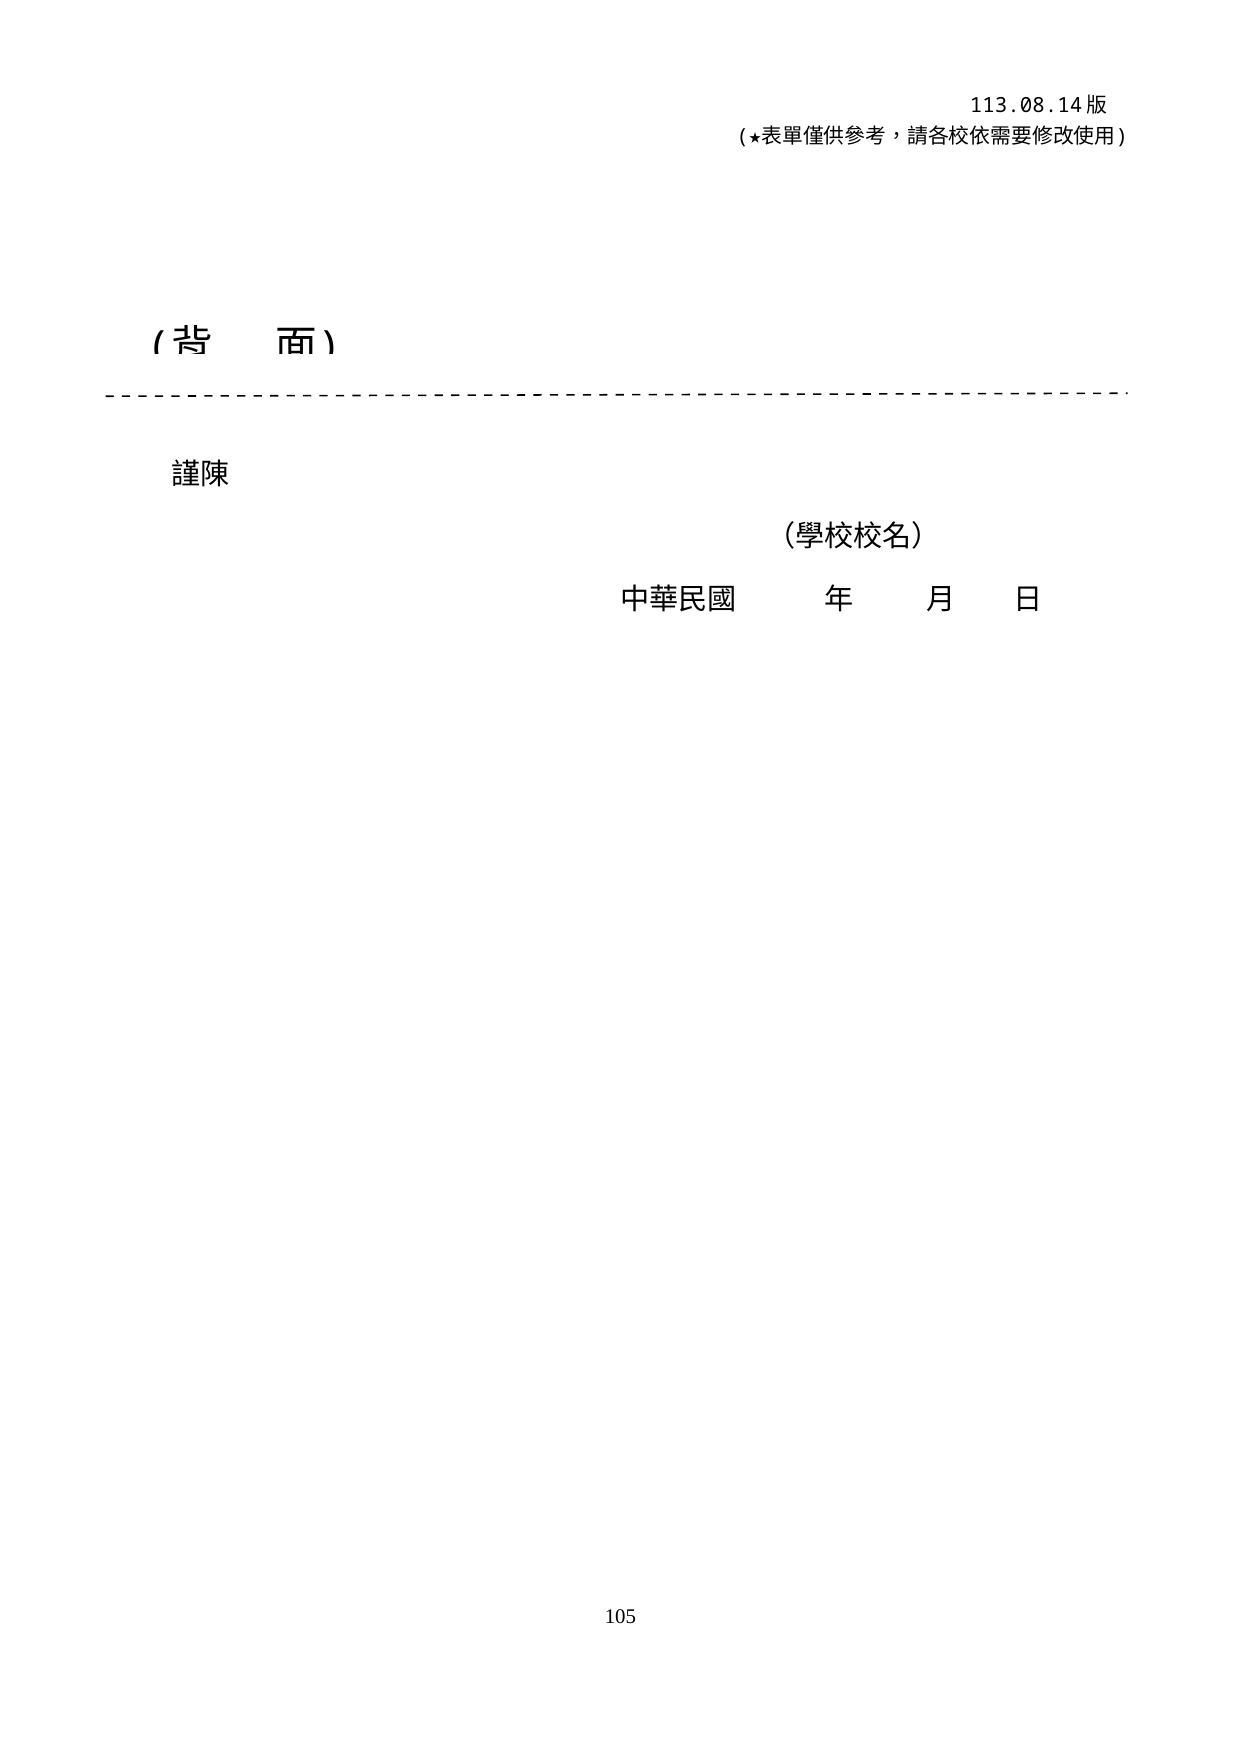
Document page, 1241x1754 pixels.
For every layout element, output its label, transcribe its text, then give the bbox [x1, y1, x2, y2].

text （學校校名） [112, 492, 1128, 555]
text 謹陳 [112, 430, 1128, 492]
text (背 面) [127, 312, 360, 354]
text 中華民國 年 月 日 [112, 555, 1128, 617]
